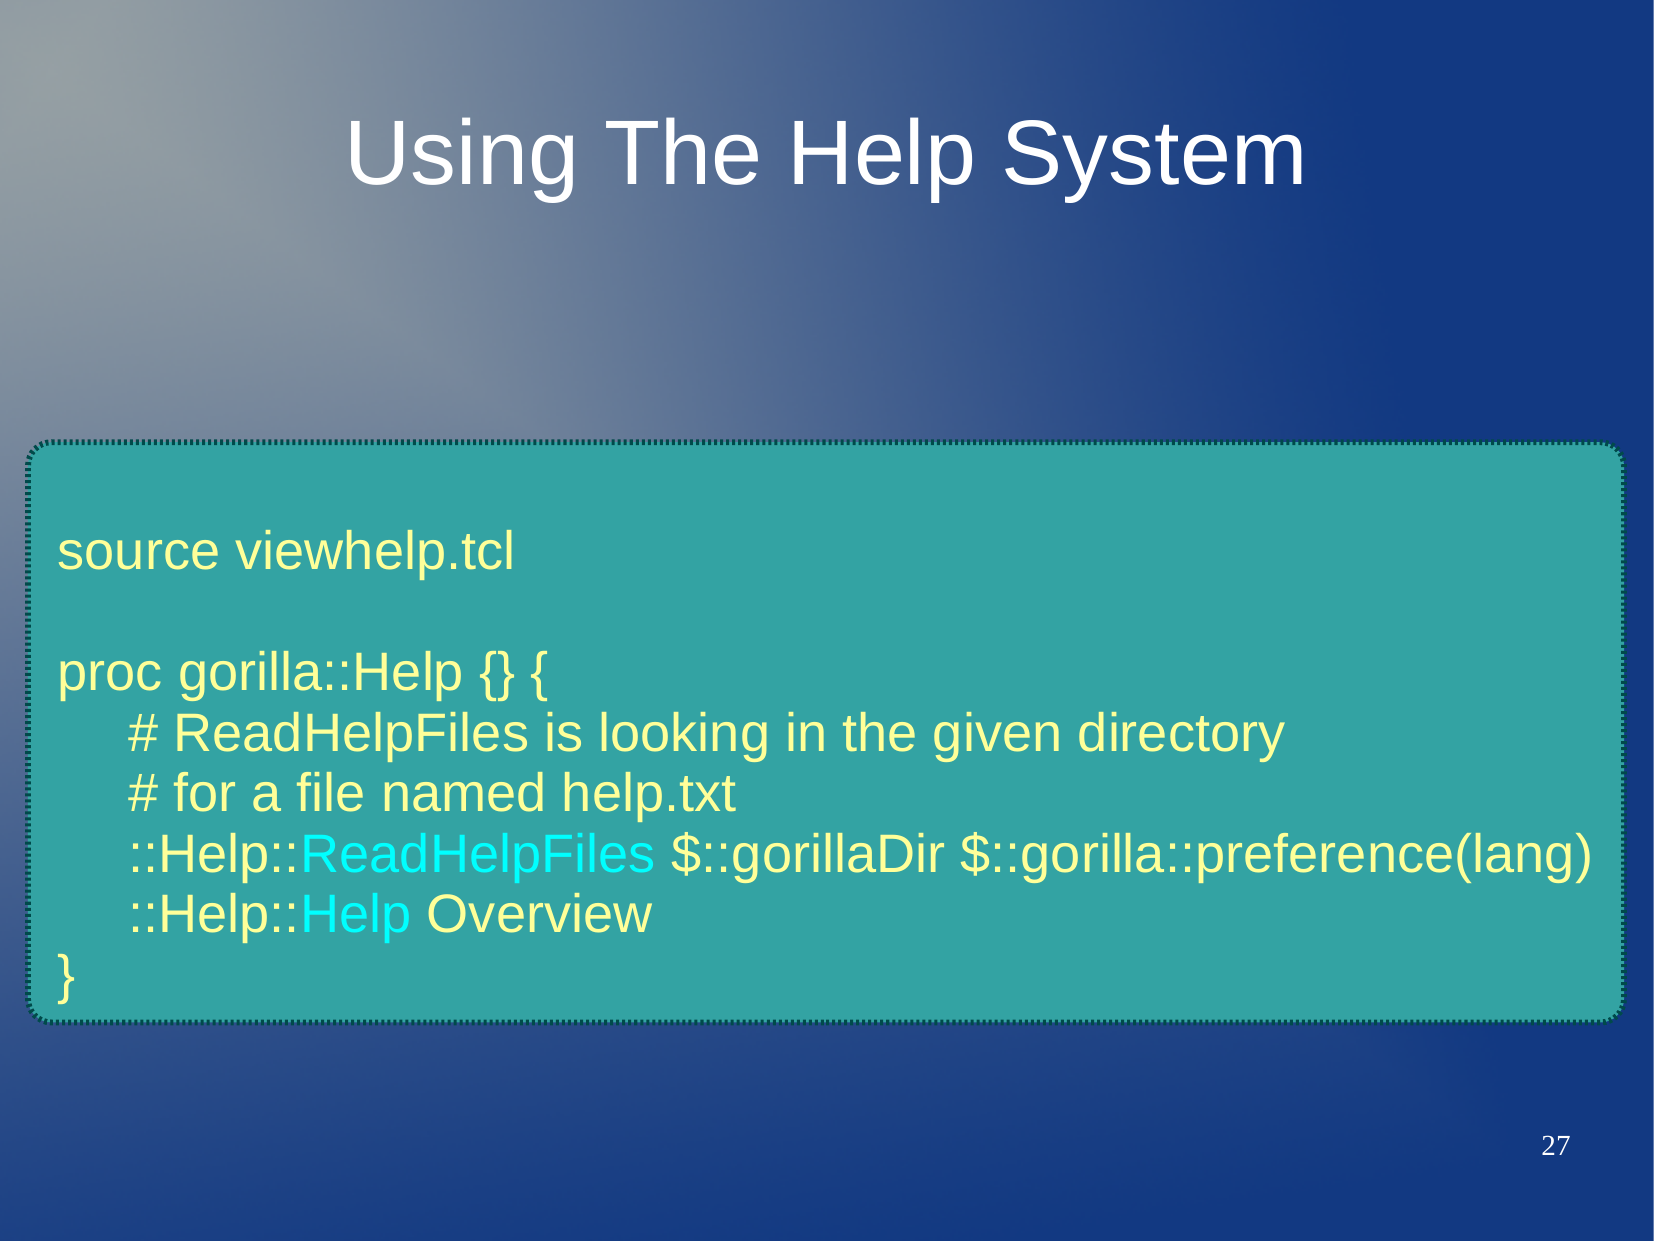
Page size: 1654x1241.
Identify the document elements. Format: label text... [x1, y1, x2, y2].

text_box source viewhelp.tcl proc gorilla::Help {} { # ReadHelpFiles is looking in the given directory # for a file named help.txt ::Help::ReadHelpFiles $::gorillaDir $::gorilla::preference(lang) ::Help::Help Overview } [27, 442, 1625, 1023]
picture [0, 0, 1654, 1241]
title Using The Help System [82, 49, 1571, 257]
